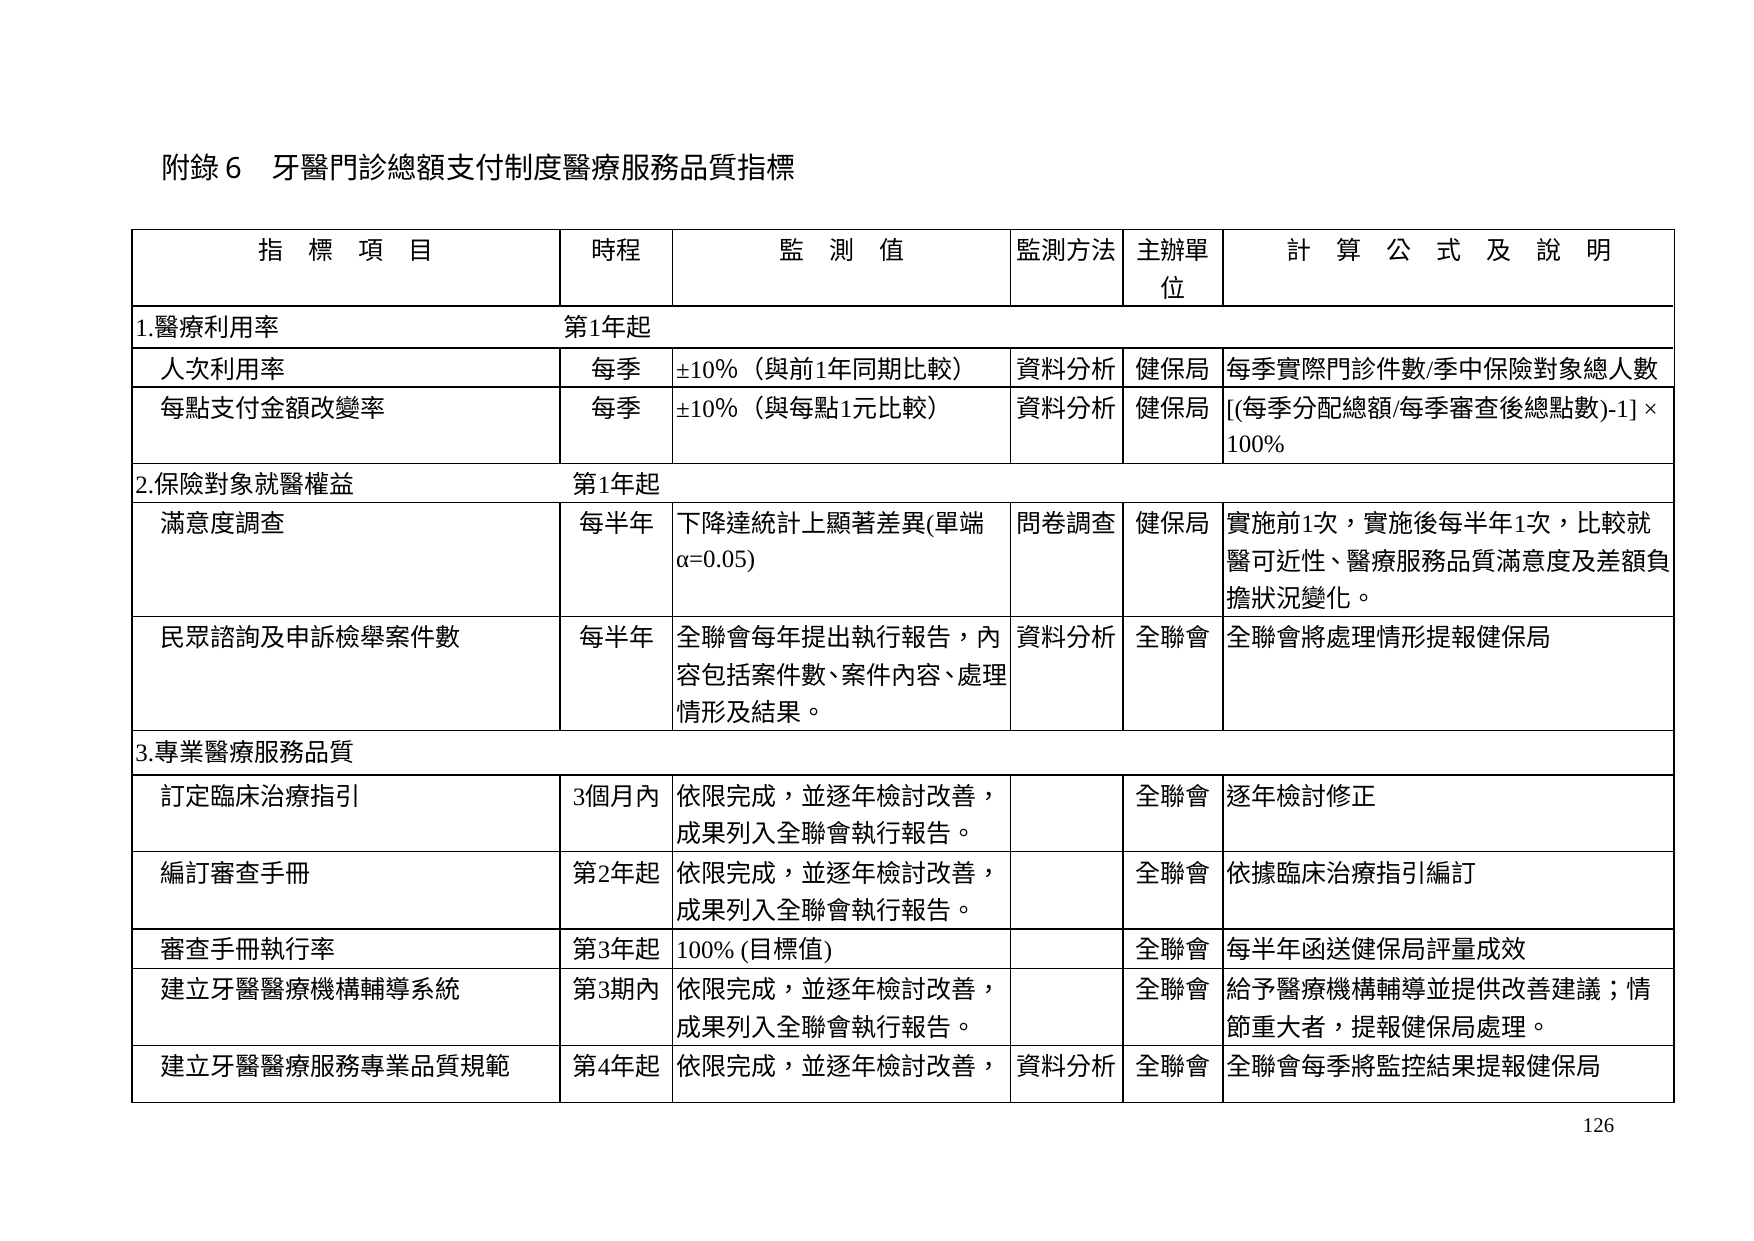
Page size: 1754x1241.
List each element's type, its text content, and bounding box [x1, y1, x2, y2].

table_cell 依限完成，並逐年檢討改善，成果列入全聯會執行報告。 [673, 776, 1010, 851]
table_cell 3.專業醫療服務品質 [133, 731, 560, 774]
table_cell 健保局 [1124, 503, 1222, 616]
table_cell 全聯會 [1124, 852, 1222, 928]
table_cell 第2年起 [561, 852, 672, 928]
table_cell 第4年起 [561, 1046, 672, 1102]
table_cell 第3期內 [561, 969, 672, 1044]
table_cell 100% (目標值) [673, 930, 1010, 968]
table_cell 全聯會每年提出執行報告，內容包括案件數、案件內容、處理情形及結果。 [673, 617, 1010, 730]
table_cell [1011, 969, 1122, 1044]
table_cell 全聯會 [1124, 930, 1222, 968]
table_cell 資料分析 [1011, 388, 1122, 463]
table_cell 資料分析 [1011, 349, 1122, 386]
table_cell [1010, 464, 1123, 502]
table_cell 每半年函送健保局評量成效 [1224, 930, 1673, 968]
table_cell 下降達統計上顯著差異(單端α=0.05) [673, 503, 1010, 616]
table_cell 每季 [561, 349, 672, 386]
table_cell 每季 [561, 388, 672, 463]
table_cell 每季實際門診件數/季中保險對象總人數 [1224, 347, 1674, 386]
table_cell 健保局 [1124, 388, 1222, 463]
table_cell 全聯會 [1124, 1046, 1222, 1102]
table_header 時程 [561, 230, 672, 305]
table_cell [1123, 464, 1223, 502]
table_cell 訂定臨床治療指引 [133, 776, 559, 851]
table_cell 依限完成，並逐年檢討改善， [673, 1046, 1010, 1102]
text 附錄6 牙醫門診總額支付制度醫療服務品質指標 [161, 128, 1618, 203]
table_cell [1123, 307, 1223, 347]
table_header 計 算 公 式 及 說 明 [1224, 230, 1674, 305]
table_cell [(每季分配總額/每季審查後總點數)-1] × 100% [1224, 388, 1673, 463]
table_cell [673, 731, 1010, 774]
table_cell 滿意度調查 [133, 503, 559, 616]
table_cell 依限完成，並逐年檢討改善，成果列入全聯會執行報告。 [673, 852, 1010, 928]
table_header 監 測 值 [673, 230, 1010, 305]
table_cell 實施前1次，實施後每半年1次，比較就醫可近性、醫療服務品質滿意度及差額負擔狀況變化。 [1224, 503, 1673, 616]
table_cell 3個月內 [561, 776, 672, 851]
table_cell ±10％（與前1年同期比較） [673, 349, 1010, 386]
table_cell 每半年 [561, 617, 672, 730]
table_header 監測方法 [1011, 230, 1122, 305]
table_cell [1010, 307, 1123, 347]
table_cell 問卷調查 [1011, 503, 1122, 616]
table_cell [1223, 305, 1674, 347]
table_cell 全聯會將處理情形提報健保局 [1224, 617, 1673, 730]
table_cell 每點支付金額改變率 [133, 388, 559, 463]
table_cell 第3年起 [561, 930, 672, 968]
table_cell 全聯會 [1124, 617, 1222, 730]
table_header 指 標 項 目 [133, 230, 559, 305]
table_cell 建立牙醫醫療服務專業品質規範 [133, 1046, 559, 1102]
table_cell 2.保險對象就醫權益 [133, 464, 560, 502]
table_cell 人次利用率 [133, 349, 559, 386]
table_cell 全聯會 [1124, 776, 1222, 851]
table_cell 1.醫療利用率 [133, 307, 560, 347]
table_cell [1011, 776, 1122, 851]
table_cell 民眾諮詢及申訴檢舉案件數 [133, 617, 559, 730]
table_cell 建立牙醫醫療機構輔導系統 [133, 969, 559, 1044]
table_cell [1011, 852, 1122, 928]
table_cell 全聯會每季將監控結果提報健保局 [1224, 1046, 1673, 1102]
table_cell 健保局 [1124, 349, 1222, 386]
table_cell 全聯會 [1124, 969, 1222, 1044]
table_cell [1223, 731, 1673, 774]
table_cell 第1年起 [560, 464, 673, 502]
table_cell 審查手冊執行率 [133, 930, 559, 968]
table_cell 資料分析 [1011, 617, 1122, 730]
table_cell [1011, 930, 1122, 968]
table_cell [560, 731, 673, 774]
table_cell 編訂審查手冊 [133, 852, 559, 928]
table_cell [673, 464, 1010, 502]
table_cell 依據臨床治療指引編訂 [1224, 852, 1673, 928]
table_cell 依限完成，並逐年檢討改善，成果列入全聯會執行報告。 [673, 969, 1010, 1044]
table_cell 逐年檢討修正 [1224, 776, 1673, 851]
table_cell [1010, 731, 1123, 774]
table_cell 第1年起 [560, 307, 673, 347]
table_cell [1123, 731, 1223, 774]
table_cell ±10％（與每點1元比較） [673, 388, 1010, 463]
table_header 主辦單位 [1124, 230, 1222, 305]
table_cell 每半年 [561, 503, 672, 616]
table_cell [1223, 464, 1673, 502]
table_cell 給予醫療機構輔導並提供改善建議；情節重大者，提報健保局處理。 [1224, 969, 1673, 1044]
table_cell 資料分析 [1011, 1046, 1122, 1102]
table_cell [673, 307, 1010, 347]
